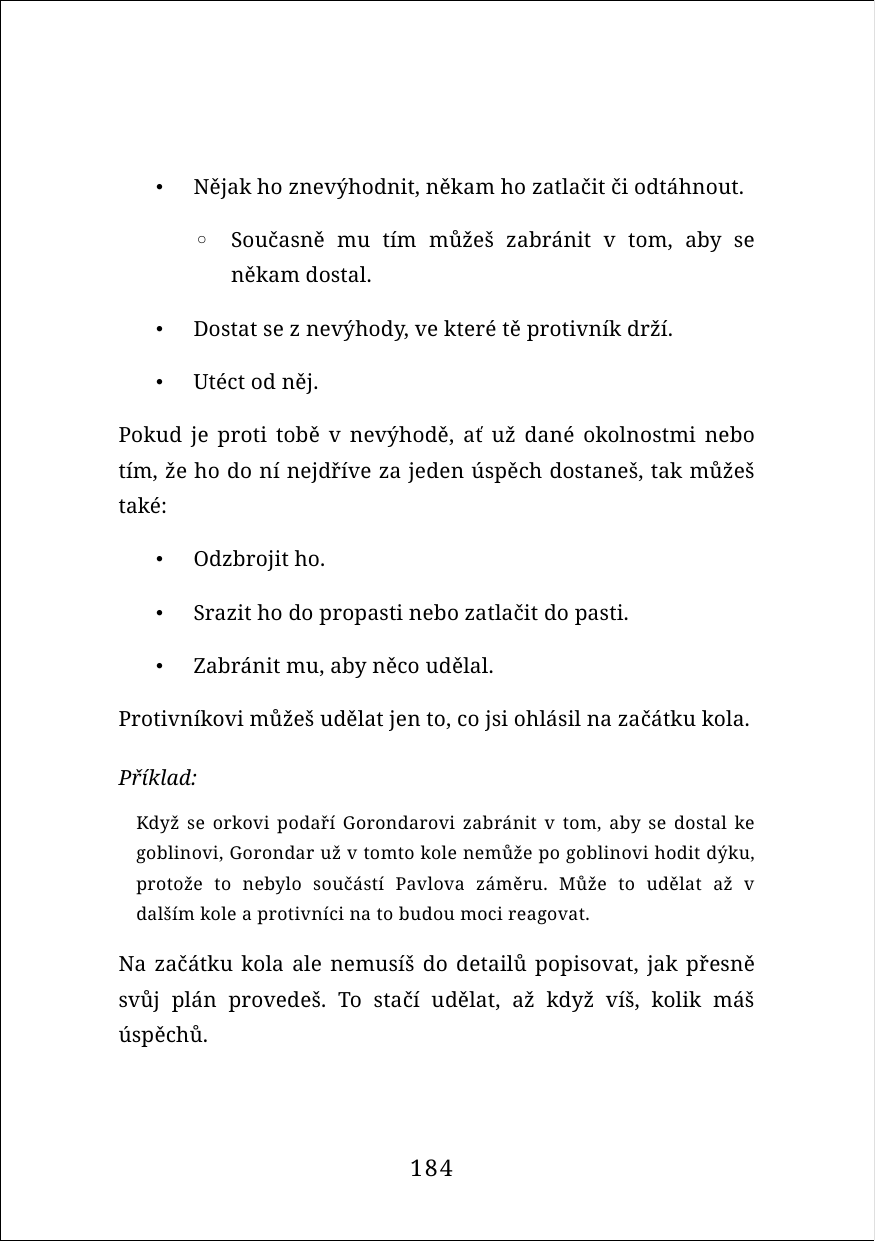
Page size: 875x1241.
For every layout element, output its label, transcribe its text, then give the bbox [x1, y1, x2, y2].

list Současně mu tím můžeš zabránit v tom, aby se někam dostal. [193, 225, 756, 289]
list Zabránit mu, aby něco udělal. [156, 651, 756, 679]
list Srazit ho do propasti nebo zatlačit do pasti. [156, 598, 756, 626]
list Odzbrojit ho. [156, 544, 756, 573]
list Utéct od něj. [156, 367, 756, 395]
text Na začátku kola ale nemusíš do detailů popisovat, jak přesně svůj plán provedeš. To stačí udělat, až když víš, kolik máš úspěchů. [118, 949, 756, 1049]
text Když se orkovi podaří Gorondarovi zabránit v tom, aby se dostal ke goblinovi, Gorondar už v tomto kole nemůže po goblinovi hodit dýku, protože to nebylo součástí Pavlova záměru. Může to udělat až v dalším kole a protivníci na to budou moci reagovat. [136, 811, 756, 925]
list Nějak ho znevýhodnit, někam ho zatlačit či odtáhnout. [156, 172, 756, 200]
list Dostat se z nevýhody, ve které tě protivník drží. [156, 314, 756, 342]
text Protivníkovi můžeš udělat jen to, co jsi ohlásil na začátku kola. [118, 704, 756, 733]
text Pokud je proti tobě v nevýhodě, ať už dané okolnostmi nebo tím, že ho do ní nejdříve za jeden úspěch dostaneš, tak můžeš také: [118, 420, 756, 520]
text Příklad: [118, 763, 756, 792]
